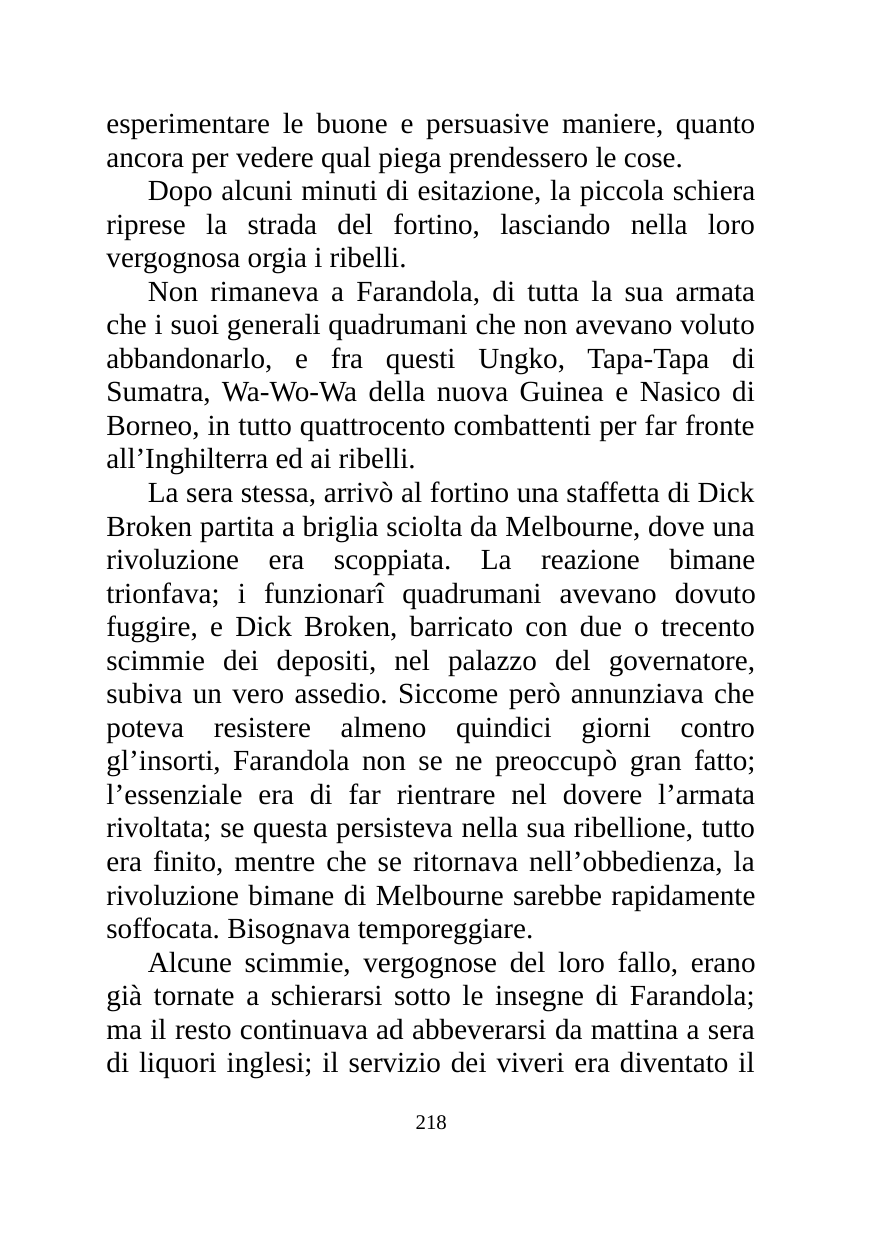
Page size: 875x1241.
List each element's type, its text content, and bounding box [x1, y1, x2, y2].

text Dopo alcuni minuti di esitazione, la piccola schiera riprese la strada del fortino, lasciando nella loro vergognosa orgia i ribelli. [106, 173, 756, 274]
text Non rimaneva a Farandola, di tutta la sua armata che i suoi generali quadrumani che non avevano voluto abbandonarlo, e fra questi Ungko, Tapa-Tapa di Sumatra, Wa-Wo-Wa della nuova Guinea e Nasico di Borneo, in tutto quattrocento combattenti per far fronte all’Inghilterra ed ai ribelli. [106, 274, 756, 475]
text esperimentare le buone e persuasive maniere, quanto ancora per vedere qual piega prendessero le cose. [106, 106, 756, 173]
text Alcune scimmie, vergognose del loro fallo, erano già tornate a schierarsi sotto le insegne di Farandola; ma il resto continuava ad abbeverarsi da mattina a sera di liquori inglesi; il servizio dei viveri era diventato il [106, 945, 756, 1079]
text La sera stessa, arrivò al fortino una staffetta di Dick Broken partita a briglia sciolta da Melbourne, dove una rivoluzione era scoppiata. La reazione bimane trionfava; i funzionarî quadrumani avevano dovuto fuggire, e Dick Broken, barricato con due o trecento scimmie dei depositi, nel palazzo del governatore, subiva un vero assedio. Siccome però annunziava che poteva resistere almeno quindici giorni contro gl’insorti, Farandola non se ne preoccupò gran fatto; l’essenziale era di far rientrare nel dovere l’armata rivoltata; se questa persisteva nella sua ribellione, tutto era finito, mentre che se ritornava nell’obbedienza, la rivoluzione bimane di Melbourne sarebbe rapidamente soffocata. Bisognava temporeggiare. [106, 475, 756, 945]
